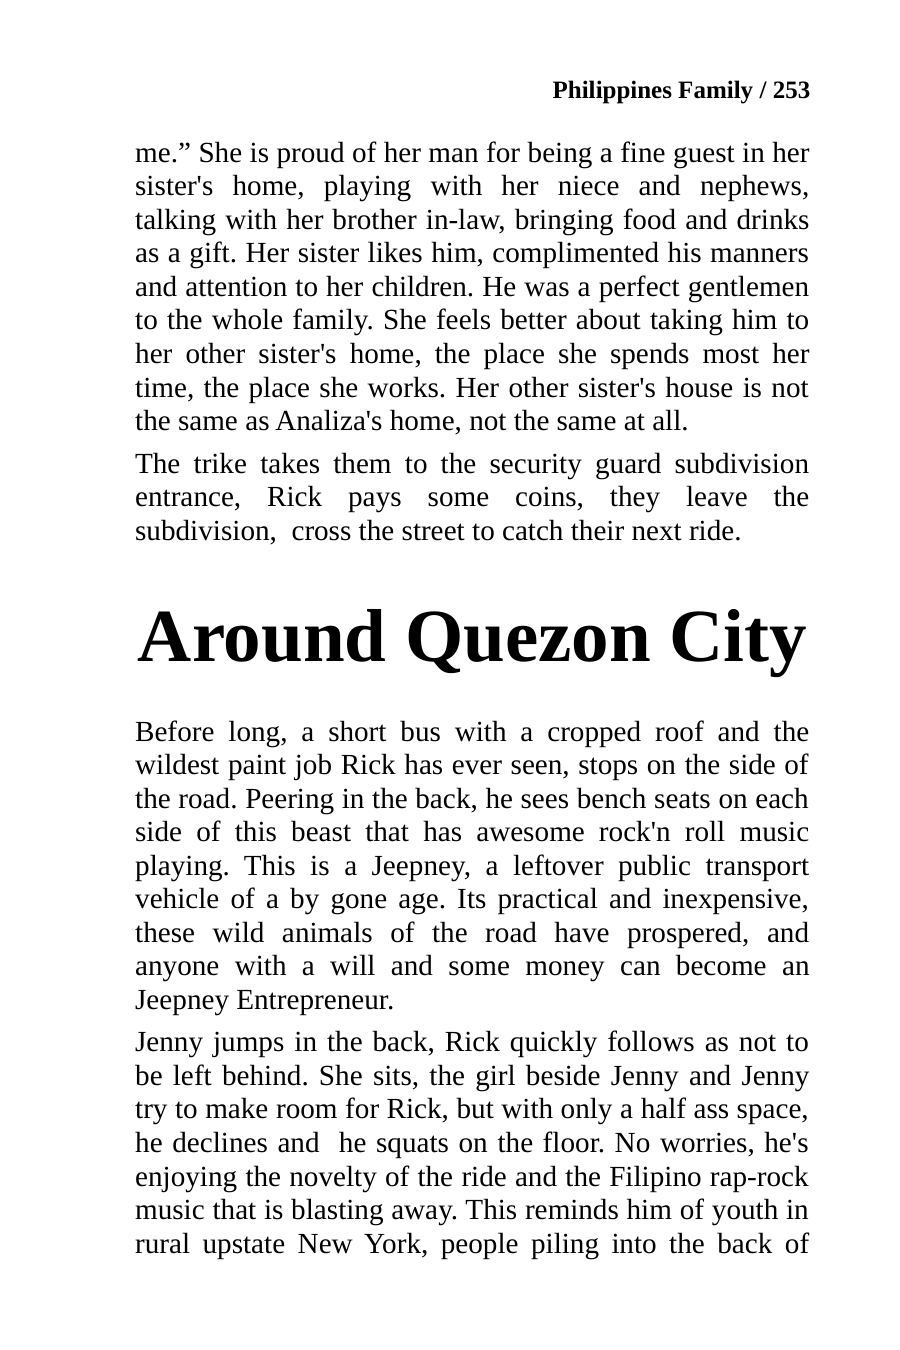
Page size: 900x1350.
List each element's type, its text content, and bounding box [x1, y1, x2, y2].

text me.” She is proud of her man for being a fine guest in her sister's home, playing with her niece and nephews, talking with her brother in-law, bringing food and drinks as a gift. Her sister likes him, complimented his manners and attention to her children. He was a perfect gentlemen to the whole family. She feels better about taking him to her other sister's home, the place she spends most her time, the place she works. Her other sister's house is not the same as Analiza's home, not the same at all. [135, 135, 810, 437]
text The trike takes them to the security guard subdivision entrance, Rick pays some coins, they leave the subdivision, cross the street to catch their next ride. [135, 446, 810, 546]
text Before long, a short bus with a cropped roof and the wildest paint job Rick has ever seen, stops on the side of the road. Peering in the back, he sees bench seats on each side of this beast that has awesome rock'n roll music playing. This is a Jeepney, a leftover public transport vehicle of a by gone age. Its practical and inexpensive, these wild animals of the road have prospered, and anyone with a will and some money can become an Jeepney Entrepreneur. [135, 714, 810, 1016]
text Jenny jumps in the back, Rick quickly follows as not to be left behind. She sits, the girl beside Jenny and Jenny try to make room for Rick, but with only a half ass space, he declines and he squats on the floor. No worries, he's enjoying the novelty of the ride and the Filipino rap-rock music that is blasting away. This reminds him of youth in rural upstate New York, people piling into the back of [135, 1024, 810, 1259]
subtitle Around Quezon City [135, 591, 810, 678]
